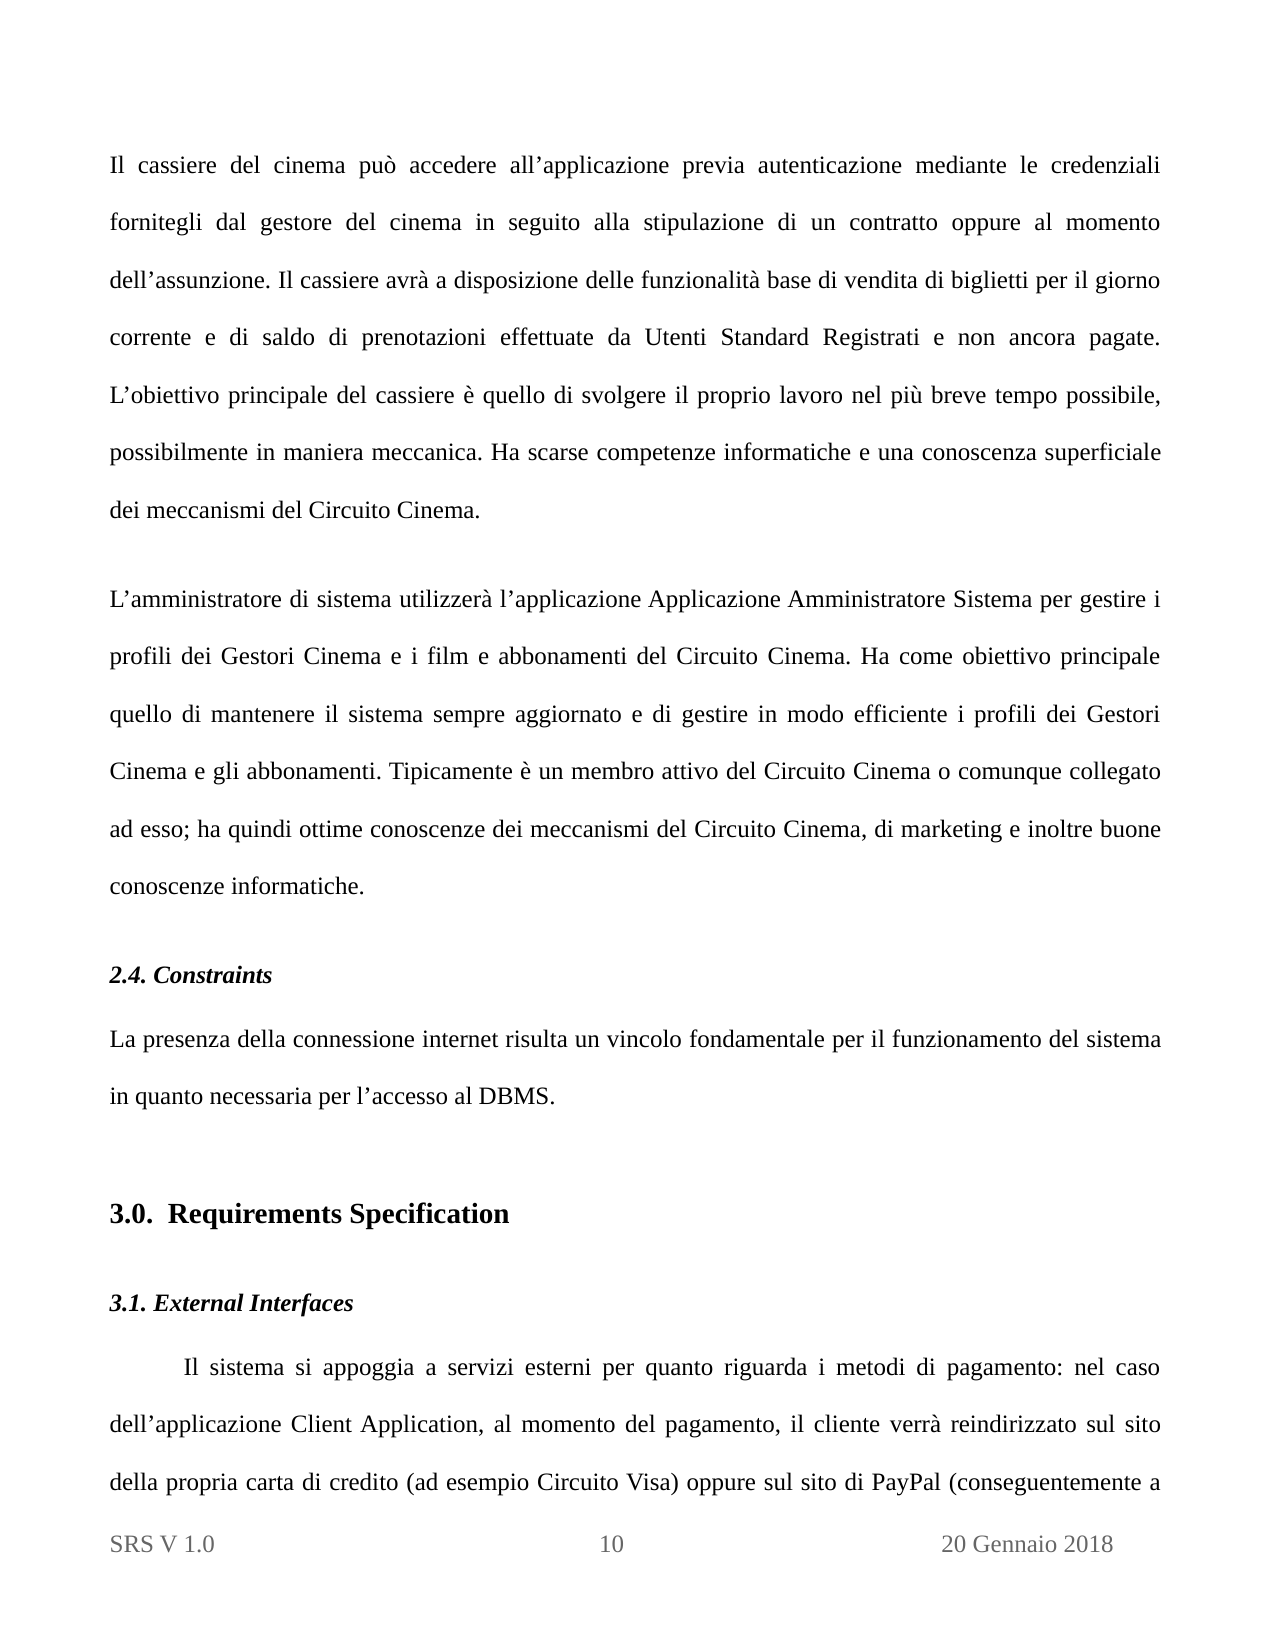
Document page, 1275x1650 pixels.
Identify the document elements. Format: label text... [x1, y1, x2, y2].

text Il sistema si appoggia a servizi esterni per quanto riguarda i metodi di pagamento: nel caso dell’applicazione Client Application, al momento del pagamento, il cliente verrà reindirizzato sul sito della propria carta di credito (ad esempio Circuito Visa) oppure sul sito di PayPal (conseguentemente a [109, 1352, 1162, 1496]
subtitle 3.0. Requirements Specification [109, 1196, 1162, 1230]
subtitle 2.4. Constraints [109, 960, 1162, 989]
subtitle L’amministratore di sistema utilizzerà l’applicazione Applicazione Amministratore Sistema per gestire i profili dei Gestori Cinema e i film e abbonamenti del Circuito Cinema. Ha come obiettivo principale quello di mantenere il sistema sempre aggiornato e di gestire in modo efficiente i profili dei Gestori Cinema e gli abbonamenti. Tipicamente è un membro attivo del Circuito Cinema o comunque collegato ad esso; ha quindi ottime conoscenze dei meccanismi del Circuito Cinema, di marketing e inoltre buone conoscenze informatiche. [109, 584, 1162, 900]
subtitle Il cassiere del cinema può accedere all’applicazione previa autenticazione mediante le credenziali fornitegli dal gestore del cinema in seguito alla stipulazione di un contratto oppure al momento dell’assunzione. Il cassiere avrà a disposizione delle funzionalità base di vendita di biglietti per il giorno corrente e di saldo di prenotazioni effettuate da Utenti Standard Registrati e non ancora pagate. L’obiettivo principale del cassiere è quello di svolgere il proprio lavoro nel più breve tempo possibile, possibilmente in maniera meccanica. Ha scarse competenze informatiche e una conoscenza superficiale dei meccanismi del Circuito Cinema. [109, 150, 1162, 524]
subtitle 3.1. External Interfaces [109, 1288, 1162, 1317]
text La presenza della connessione internet risulta un vincolo fondamentale per il funzionamento del sistema in quanto necessaria per l’accesso al DBMS. [109, 1024, 1162, 1110]
